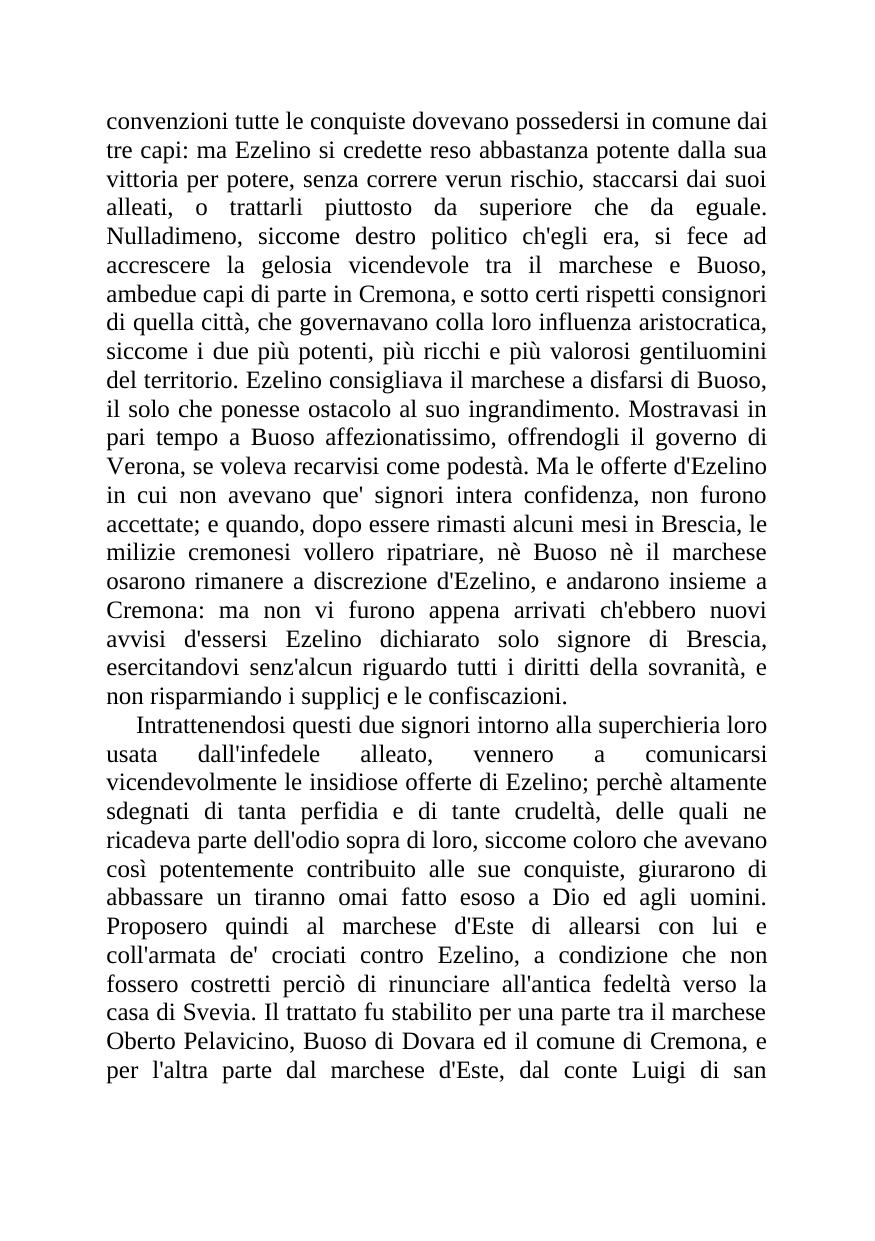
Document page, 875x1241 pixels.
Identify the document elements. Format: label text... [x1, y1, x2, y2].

text Intrattenendosi questi due signori intorno alla superchieria loro usata dall'infedele alleato, vennero a comunicarsi vicendevolmente le insidiose offerte di Ezelino; perchè altamente sdegnati di tanta perfidia e di tante crudeltà, delle quali ne ricadeva parte dell'odio sopra di loro, siccome coloro che avevano così potentemente contribuito alle sue conquiste, giurarono di abbassare un tiranno omai fatto esoso a Dio ed agli uomini. Proposero quindi al marchese d'Este di allearsi con lui e coll'armata de' crociati contro Ezelino, a condizione che non fossero costretti perciò di rinunciare all'antica fedeltà verso la casa di Svevia. Il trattato fu stabilito per una parte tra il marchese Oberto Pelavicino, Buoso di Dovara ed il comune di Cremona, e per l'altra parte dal marchese d'Este, dal conte Luigi di san [106, 710, 768, 1084]
text convenzioni tutte le conquiste dovevano possedersi in comune dai tre capi: ma Ezelino si credette reso abbastanza potente dalla sua vittoria per potere, senza correre verun rischio, staccarsi dai suoi alleati, o trattarli piuttosto da superiore che da eguale. Nulladimeno, siccome destro politico ch'egli era, si fece ad accrescere la gelosia vicendevole tra il marchese e Buoso, ambedue capi di parte in Cremona, e sotto certi rispetti consignori di quella città, che governavano colla loro influenza aristocratica, siccome i due più potenti, più ricchi e più valorosi gentiluomini del territorio. Ezelino consigliava il marchese a disfarsi di Buoso, il solo che ponesse ostacolo al suo ingrandimento. Mostravasi in pari tempo a Buoso affezionatissimo, offrendogli il governo di Verona, se voleva recarvisi come podestà. Ma le offerte d'Ezelino in cui non avevano que' signori intera confidenza, non furono accettate; e quando, dopo essere rimasti alcuni mesi in Brescia, le milizie cremonesi vollero ripatriare, nè Buoso nè il marchese osarono rimanere a discrezione d'Ezelino, e andarono insieme a Cremona: ma non vi furono appena arrivati ch'ebbero nuovi avvisi d'essersi Ezelino dichiarato solo signore di Brescia, esercitandovi senz'alcun riguardo tutti i diritti della sovranità, e non risparmiando i supplicj e le confiscazioni. [106, 106, 768, 710]
